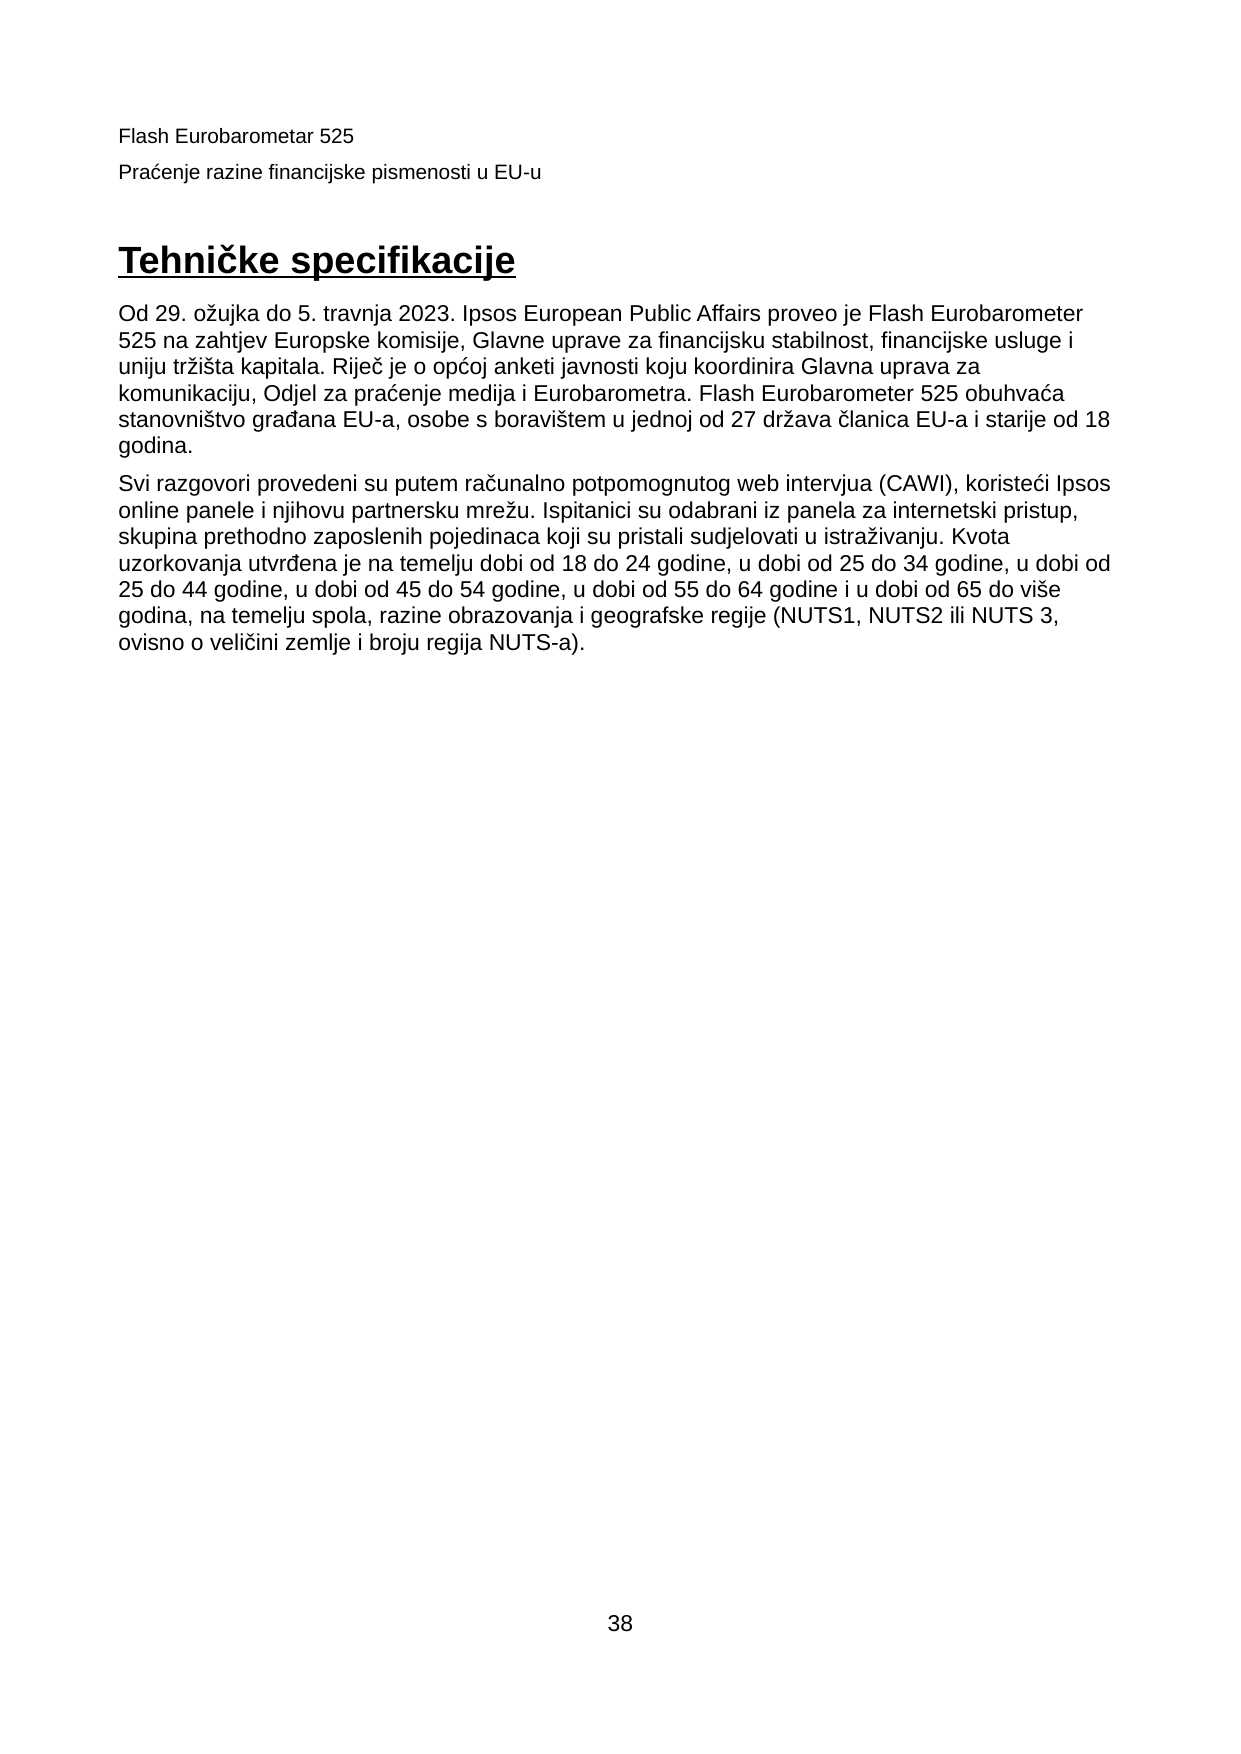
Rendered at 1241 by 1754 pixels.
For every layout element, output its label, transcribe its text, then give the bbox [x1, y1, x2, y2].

text Svi razgovori provedeni su putem računalno potpomognutog web intervjua (CAWI), koristeći Ipsos online panele i njihovu partnersku mrežu. Ispitanici su odabrani iz panela za internetski pristup, skupina prethodno zaposlenih pojedinaca koji su pristali sudjelovati u istraživanju. Kvota uzorkovanja utvrđena je na temelju dobi od 18 do 24 godine, u dobi od 25 do 34 godine, u dobi od 25 do 44 godine, u dobi od 45 do 54 godine, u dobi od 55 do 64 godine i u dobi od 65 do više godina, na temelju spola, razine obrazovanja i geografske regije (NUTS1, NUTS2 ili NUTS 3, ovisno o veličini zemlje i broju regija NUTS-a). [118, 470, 1122, 655]
text Od 29. ožujka do 5. travnja 2023. Ipsos European Public Affairs proveo je Flash Eurobarometer 525 na zahtjev Europske komisije, Glavne uprave za financijsku stabilnost, financijske usluge i uniju tržišta kapitala. Riječ je o općoj anketi javnosti koju koordinira Glavna uprava za komunikaciju, Odjel za praćenje medija i Eurobarometra. Flash Eurobarometer 525 obuhvaća stanovništvo građana EU-a, osobe s boravištem u jednoj od 27 država članica EU-a i starije od 18 godina. [118, 300, 1122, 458]
subtitle Tehničke specifikacije [118, 238, 1122, 282]
